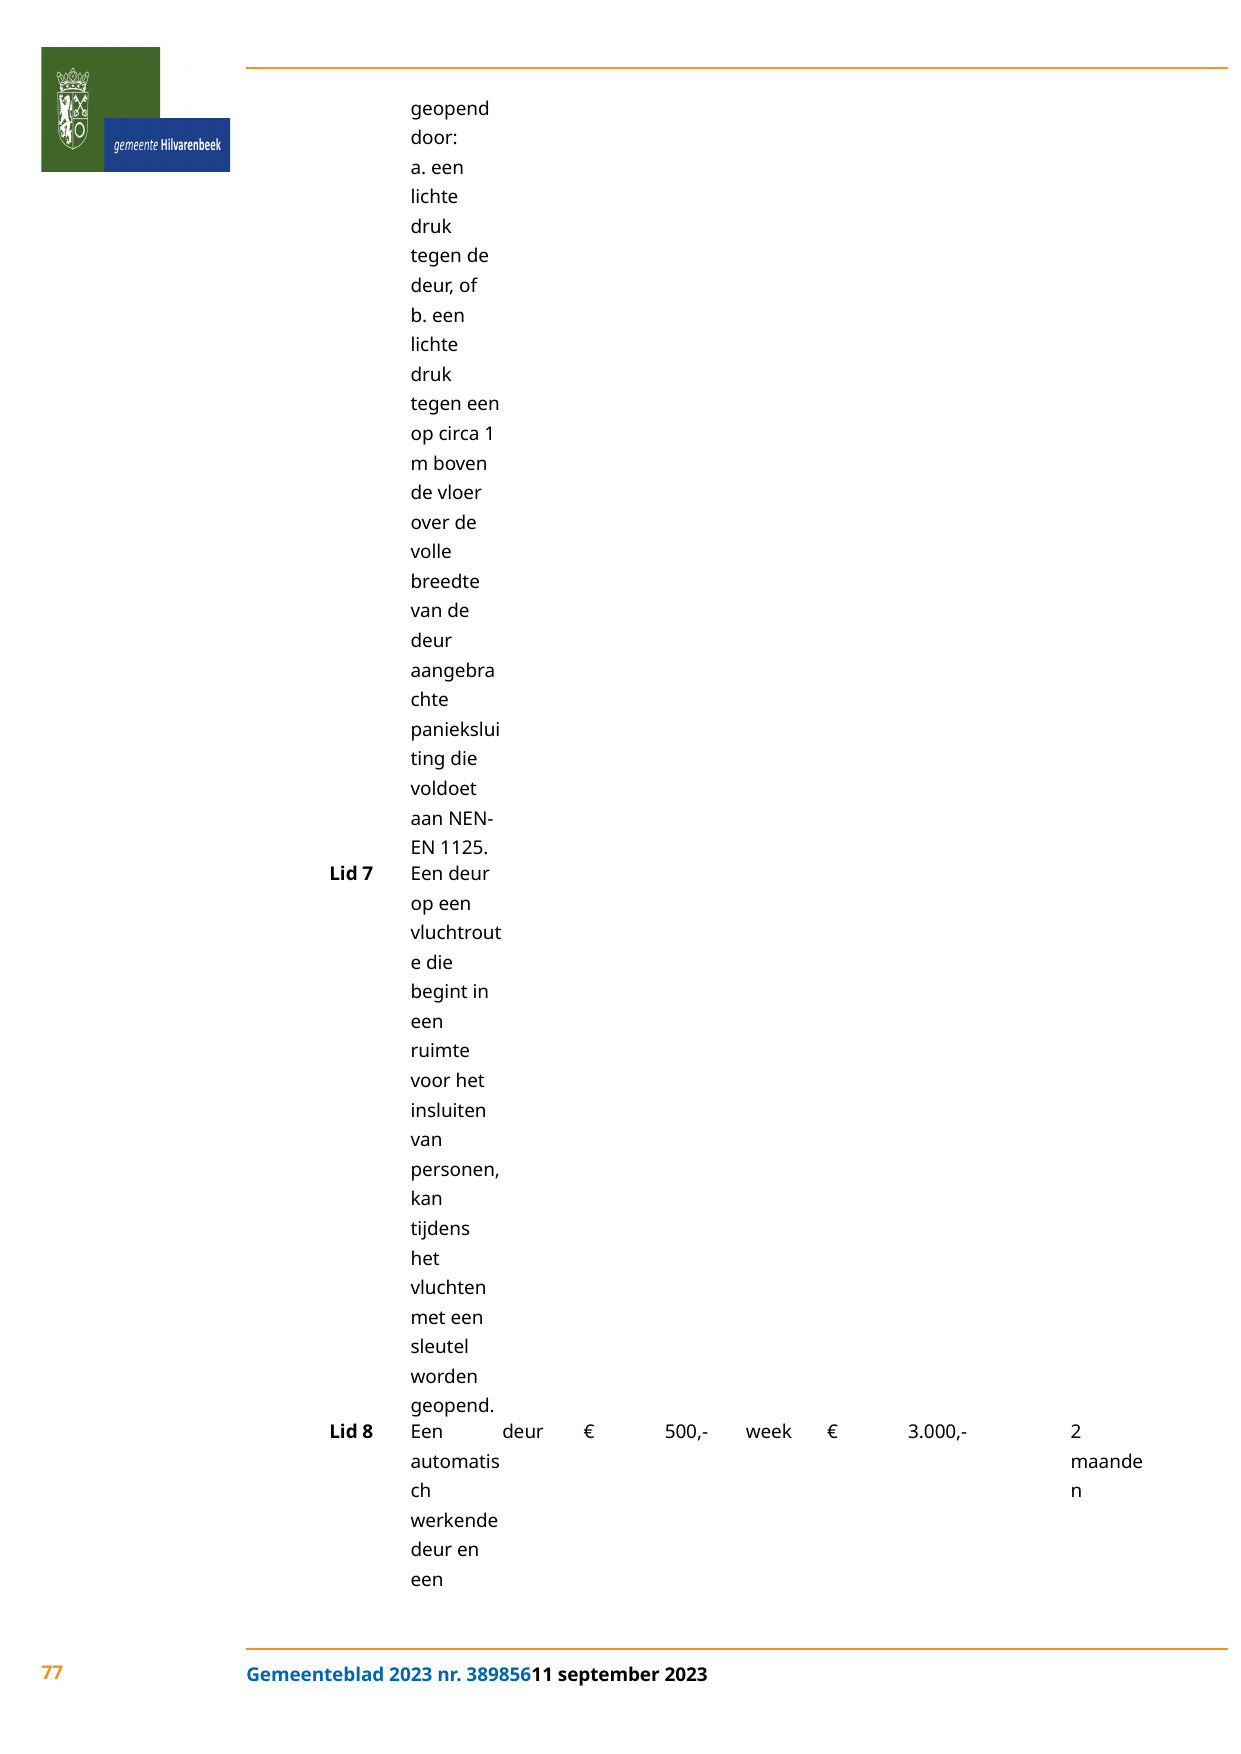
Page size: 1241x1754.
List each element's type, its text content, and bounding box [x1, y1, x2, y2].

table_cell [746, 860, 827, 1418]
table_cell [248, 860, 329, 1418]
table_cell € [583, 1418, 664, 1592]
table_cell 3.000,- [908, 1418, 1070, 1592]
table_cell [746, 95, 827, 860]
table_cell € [827, 1418, 908, 1592]
table_cell week [746, 1418, 827, 1592]
table_cell 2 maanden [1070, 1418, 1152, 1592]
table_cell [583, 860, 664, 1418]
table_cell [248, 95, 329, 860]
table_cell Een deur op een vluchtroute die begint in een ruimte voor het insluiten van personen, kan tijdens het vluchten met een sleutel worden geopend. [410, 860, 502, 1418]
table_cell [583, 95, 664, 860]
table_cell deur [502, 1418, 583, 1592]
table_cell Lid 8 [329, 1418, 410, 1592]
picture [41, 47, 231, 172]
table_cell [502, 95, 583, 860]
table_cell [329, 95, 410, 860]
table_cell Lid 7 [329, 860, 410, 1418]
table_cell [827, 860, 908, 1418]
table_cell [827, 95, 908, 860]
table_cell [665, 95, 746, 860]
table_cell [1070, 95, 1152, 860]
table_cell [665, 860, 746, 1418]
table_cell 500,- [665, 1418, 746, 1592]
table_cell [248, 1418, 329, 1592]
table_cell [502, 860, 583, 1418]
table_cell Een automatisch werkende deur en een [410, 1418, 502, 1592]
table_cell geopend door: a. een lichte druk tegen de deur, of b. een lichte druk tegen een op circa 1 m boven de vloer over de volle breedte van de deur aangebrachte panieksluiting die voldoet aan NEN-EN 1125. [410, 95, 502, 860]
table_cell [1070, 860, 1152, 1418]
table_cell [908, 860, 1070, 1418]
table_cell [908, 95, 1070, 860]
